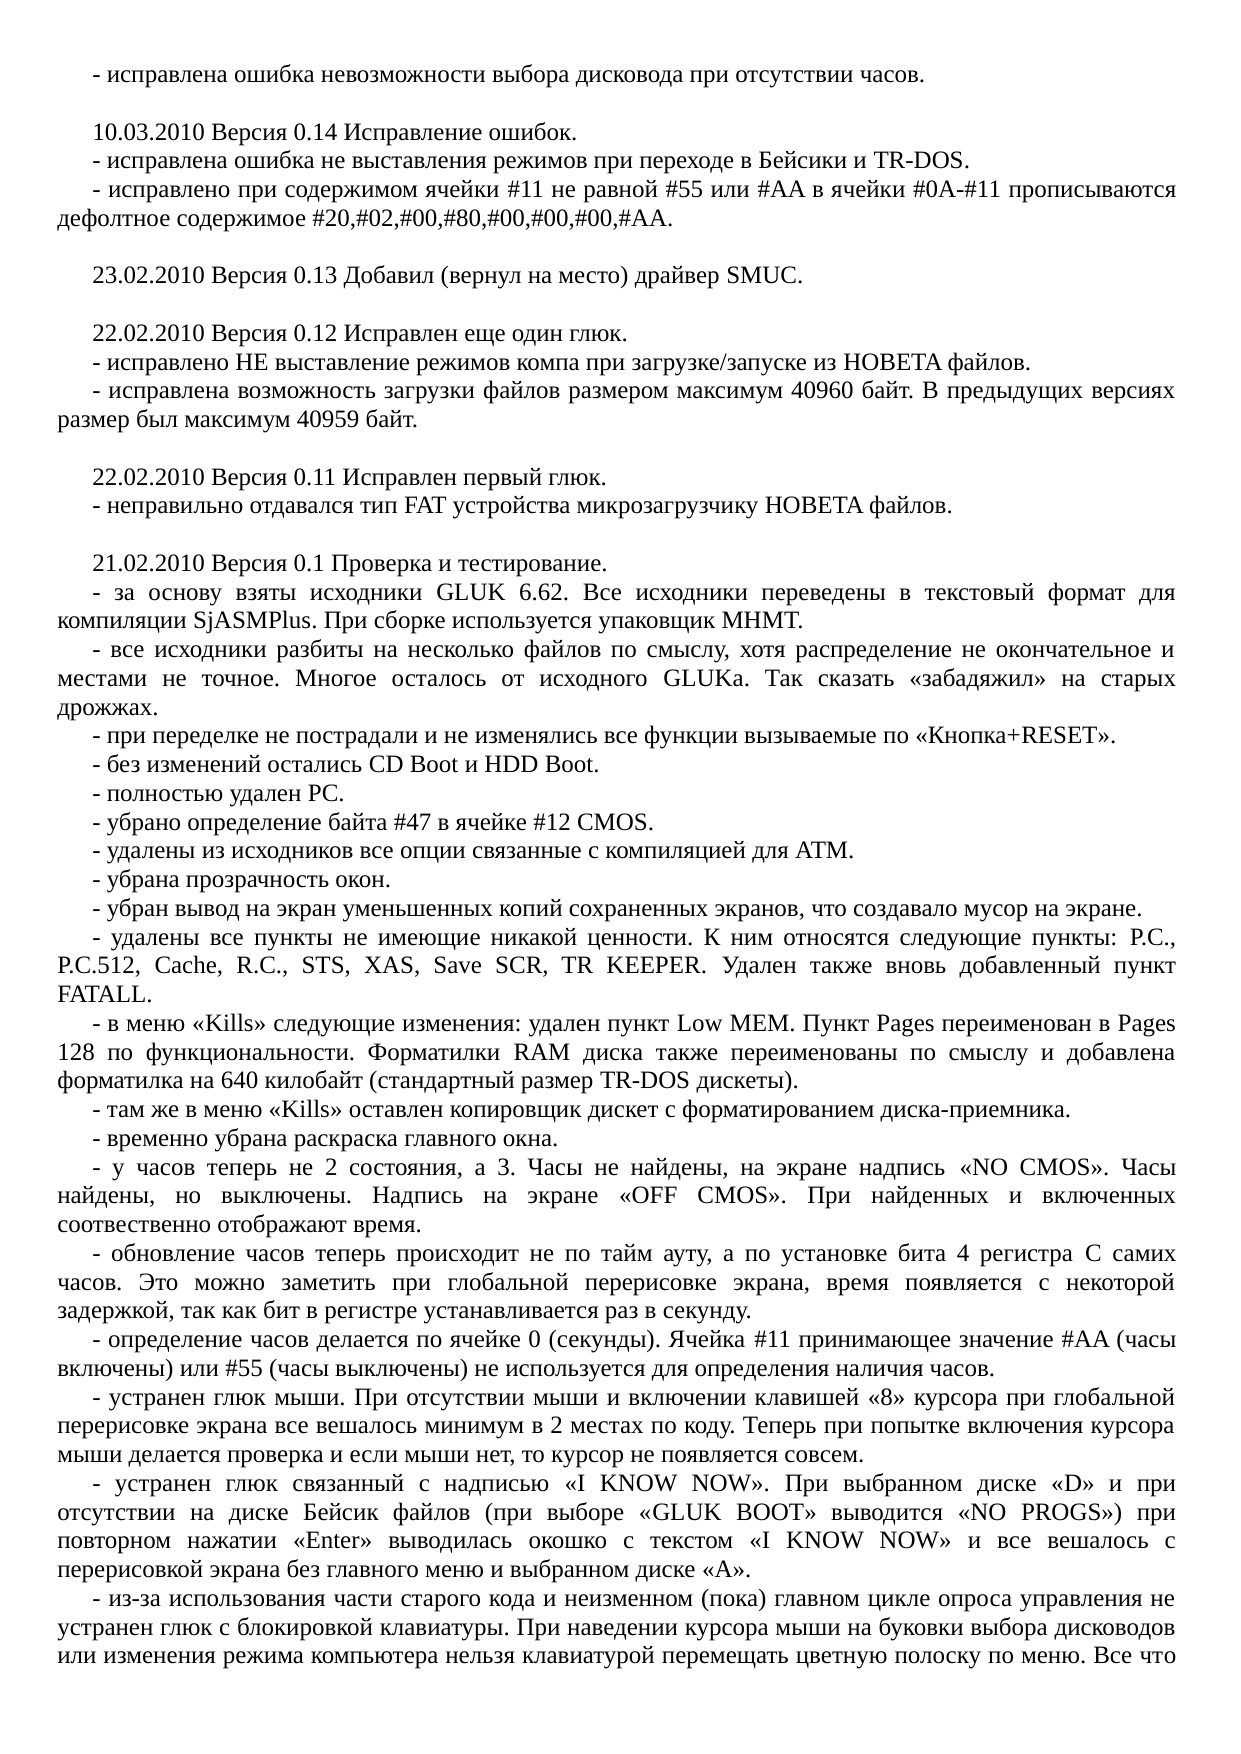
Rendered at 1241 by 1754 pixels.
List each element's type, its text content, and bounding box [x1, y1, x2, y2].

text - исправлена возможность загрузки файлов размером максимум 40960 байт. В предыдущих версиях размер был максимум 40959 байт. [57, 376, 1176, 433]
text - все исходники разбиты на несколько файлов по смыслу, хотя распределение не окончательное и местами не точное. Многое осталось от исходного GLUKа. Так сказать «забадяжил» на старых дрожжах. [57, 634, 1176, 721]
text 10.03.2010 Версия 0.14 Исправление ошибок. [57, 117, 1176, 146]
text - исправлено при содержимом ячейки #11 не равной #55 или #AA в ячейки #0A-#11 прописываются дефолтное содержимое #20,#02,#00,#80,#00,#00,#00,#AA. [57, 174, 1176, 232]
text 22.02.2010 Версия 0.12 Исправлен еще один глюк. [57, 318, 1176, 347]
text - полностью удален PC. [57, 778, 1176, 807]
text - там же в меню «Kills» оставлен копировщик дискет с форматированием диска-приемника. [57, 1094, 1176, 1123]
text - удалены все пункты не имеющие никакой ценности. К ним относятся следующие пункты: P.C., P.C.512, Cache, R.C., STS, XAS, Save SCR, TR KEEPER. Удален также вновь добавленный пункт FATALL. [57, 922, 1176, 1008]
text 23.02.2010 Версия 0.13 Добавил (вернул на место) драйвер SMUC. [57, 261, 1176, 289]
text - убрана прозрачность окон. [57, 864, 1176, 893]
text - при переделке не пострадали и не изменялись все функции вызываемые по «Кнопка+RESET». [57, 721, 1176, 749]
text - исправлена ошибка не выставления режимов при переходе в Бейсики и TR-DOS. [57, 146, 1176, 174]
text - определение часов делается по ячейке 0 (секунды). Ячейка #11 принимающее значение #AA (часы включены) или #55 (часы выключены) не используется для определения наличия часов. [57, 1324, 1176, 1382]
text - обновление часов теперь происходит не по тайм ауту, а по установке бита 4 регистра C самих часов. Это можно заметить при глобальной перерисовке экрана, время появляется с некоторой задержкой, так как бит в регистре устанавливается раз в секунду. [57, 1238, 1176, 1324]
text - неправильно отдавался тип FAT устройства микрозагрузчику HOBETA файлов. [57, 491, 1176, 519]
text 21.02.2010 Версия 0.1 Проверка и тестирование. [57, 548, 1176, 577]
text - устранен глюк мыши. При отсутствии мыши и включении клавишей «8» курсора при глобальной перерисовке экрана все вешалось минимум в 2 местах по коду. Теперь при попытке включения курсора мыши делается проверка и если мыши нет, то курсор не появляется совсем. [57, 1382, 1176, 1468]
text - исправлена ошибка невозможности выбора дисковода при отсутствии часов. [57, 59, 1176, 88]
text - у часов теперь не 2 состояния, а 3. Часы не найдены, на экране надпись «NO CMOS». Часы найдены, но выключены. Надпись на экране «OFF CMOS». При найденных и включенных соотвественно отображают время. [57, 1152, 1176, 1238]
text - в меню «Kills» следующие изменения: удален пункт Low MEM. Пункт Pages переименован в Pages 128 по функциональности. Форматилки RAM диска также переименованы по смыслу и добавлена форматилка на 640 килобайт (стандартный размер TR-DOS дискеты). [57, 1008, 1176, 1094]
text - удалены из исходников все опции связанные с компиляцией для АТМ. [57, 836, 1176, 864]
text - за основу взяты исходники GLUK 6.62. Все исходники переведены в текстовый формат для компиляции SjASMPlus. При сборке используется упаковщик MHMT. [57, 577, 1176, 634]
text - убран вывод на экран уменьшенных копий сохраненных экранов, что создавало мусор на экране. [57, 893, 1176, 922]
text - исправлено НЕ выставление режимов компа при загрузке/запуске из HOBETA файлов. [57, 347, 1176, 376]
text - убрано определение байта #47 в ячейке #12 CMOS. [57, 807, 1176, 836]
text - из-за использования части старого кода и неизменном (пока) главном цикле опроса управления не устранен глюк с блокировкой клавиатуры. При наведении курсора мыши на буковки выбора дисководов или изменения режима компьютера нельзя клавиатурой перемещать цветную полоску по меню. Все что [57, 1583, 1176, 1669]
text - устранен глюк связанный с надписью «I KNOW NOW». При выбранном диске «D» и при отсутствии на диске Бейсик файлов (при выборе «GLUK BOOT» выводится «NO PROGS») при повторном нажатии «Enter» выводилась окошко с текстом «I KNOW NOW» и все вешалось с перерисовкой экрана без главного меню и выбранном диске «A». [57, 1468, 1176, 1583]
text - временно убрана раскраска главного окна. [57, 1123, 1176, 1152]
text 22.02.2010 Версия 0.11 Исправлен первый глюк. [57, 462, 1176, 491]
text - без изменений остались CD Boot и HDD Boot. [57, 749, 1176, 778]
